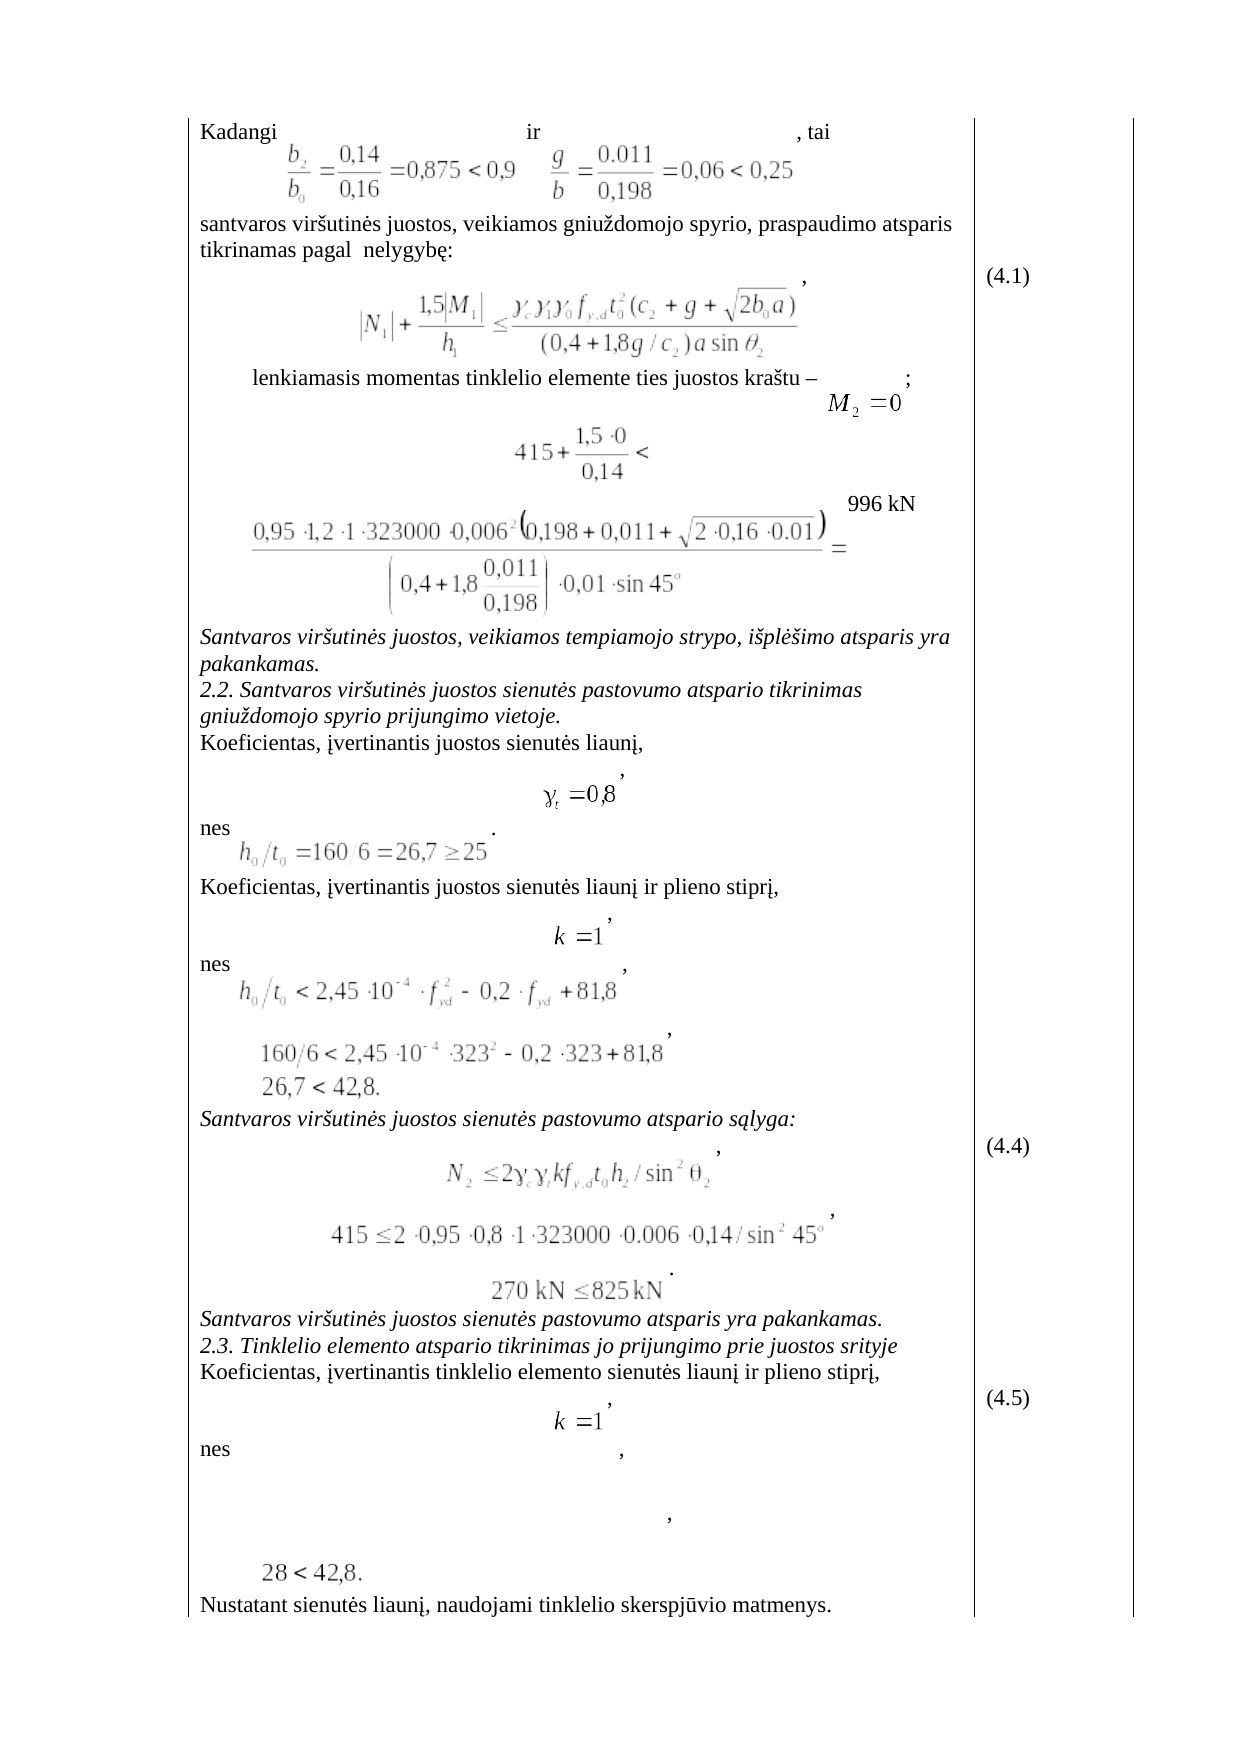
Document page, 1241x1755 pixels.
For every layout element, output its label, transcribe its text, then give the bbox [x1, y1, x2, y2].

table_cell (4.4) [975, 1132, 1133, 1305]
table_cell [975, 873, 1133, 1132]
table_cell 2.3. Tinklelio elemento atspario tikrinimas jo prijungimo prie juostos srityje [189, 1332, 974, 1358]
table_cell Kadangi ir , tai santvaros viršutinės juostos, veikiamos gniuždomojo spyrio, praspaudimo atsparis tikrinamas pagal nelygybę: [189, 118, 974, 262]
table_cell [975, 676, 1133, 729]
table_cell [975, 118, 1133, 262]
table_cell Koeficientas, įvertinantis tinklelio elemento sienutės liaunį ir plieno stiprį, [189, 1358, 974, 1384]
table_cell [975, 1358, 1133, 1384]
table_cell [975, 729, 1133, 873]
table_cell , lenkiamasis momentas tinklelio elemente ties juostos kraštu – ; 996 kN Santvaros viršutinės juostos, veikiamos tempiamojo strypo, išplėšimo atsparis yra pakankamas. [189, 263, 974, 676]
table_cell 2.2. Santvaros viršutinės juostos sienutės pastovumo atspario tikrinimas gniuždomojo spyrio prijungimo vietoje. [189, 676, 974, 729]
table_cell [975, 1332, 1133, 1358]
table_cell (4.1) [975, 263, 1133, 676]
table_cell , nes , , Nustatant sienutės liaunį, naudojami tinklelio skerspjūvio matmenys. [189, 1384, 974, 1617]
table_cell , , . [189, 1132, 974, 1305]
table_cell (4.5) [975, 1384, 1133, 1617]
table_cell Santvaros viršutinės juostos sienutės pastovumo atsparis yra pakankamas. [189, 1305, 974, 1332]
table_cell Koeficientas, įvertinantis juostos sienutės liaunį ir plieno stiprį, , nes , , Santvaros viršutinės juostos sienutės pastovumo atspario sąlyga: [189, 873, 974, 1132]
table_cell [975, 1305, 1133, 1332]
table_cell Koeficientas, įvertinantis juostos sienutės liaunį, , nes . [189, 729, 974, 873]
